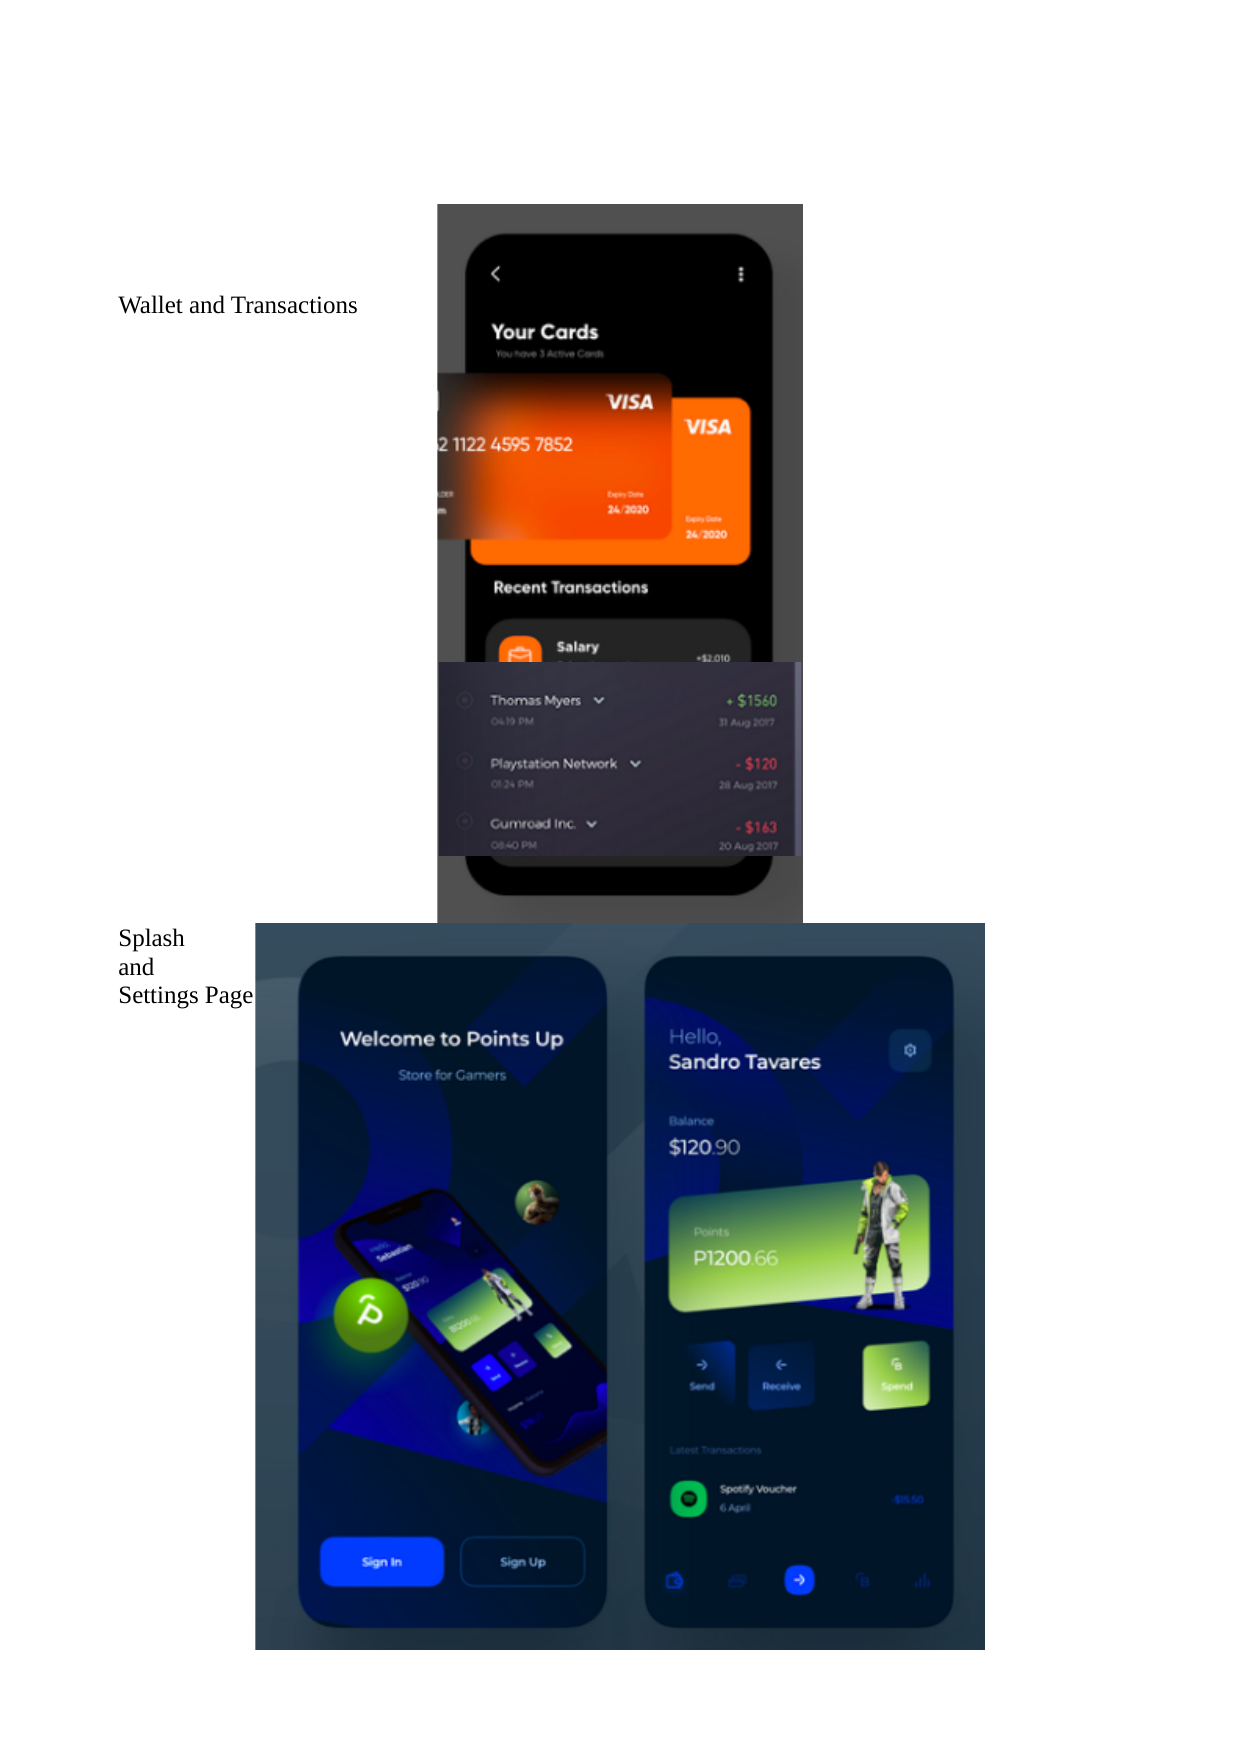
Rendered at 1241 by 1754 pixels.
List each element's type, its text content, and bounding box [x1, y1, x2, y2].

text [803, 291, 1122, 319]
text Settings Page [118, 981, 255, 1009]
text and [118, 952, 255, 981]
text Splash [118, 923, 255, 952]
text [985, 923, 1122, 952]
picture [255, 204, 985, 1650]
text Wallet and Transactions [118, 291, 437, 319]
text [985, 952, 1122, 981]
text [985, 981, 1122, 1009]
